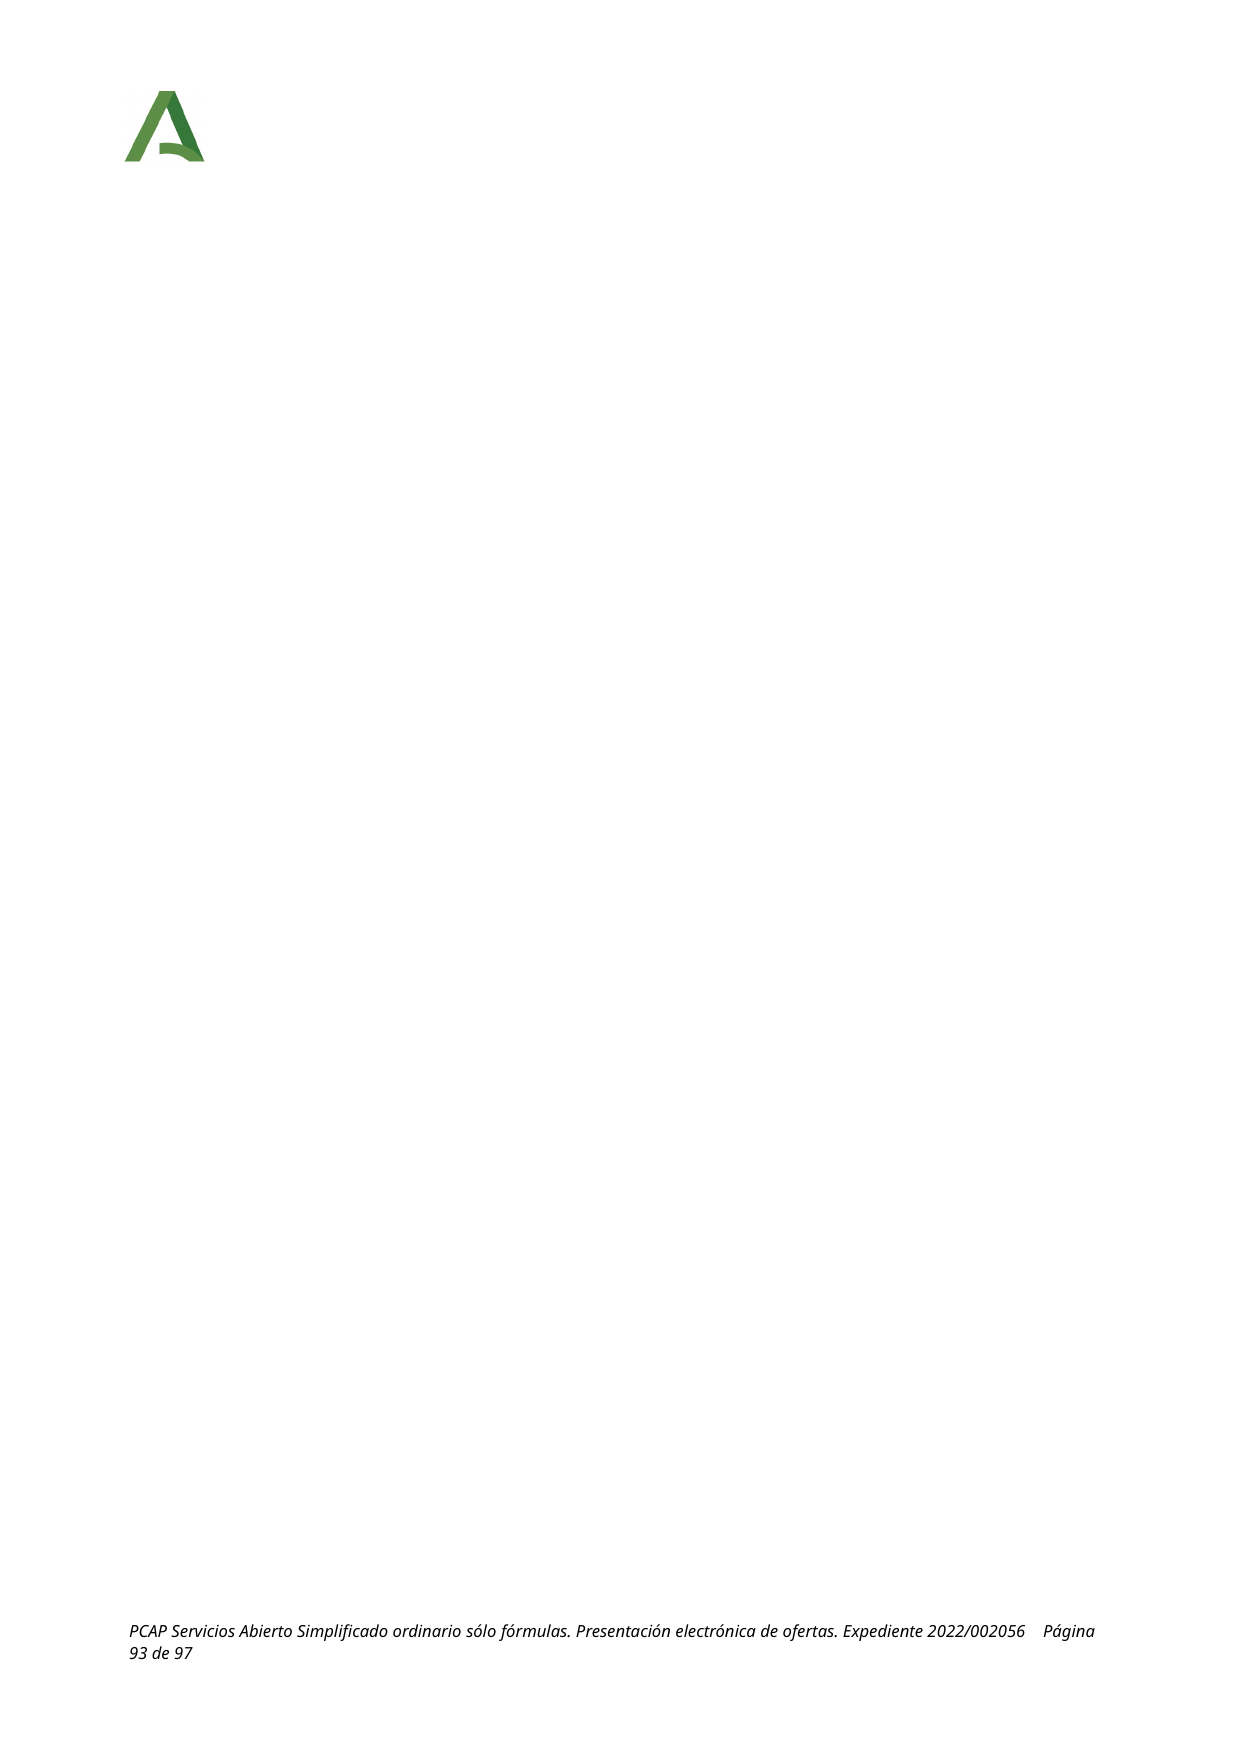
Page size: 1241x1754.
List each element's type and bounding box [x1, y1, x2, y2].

picture [120, 86, 209, 166]
